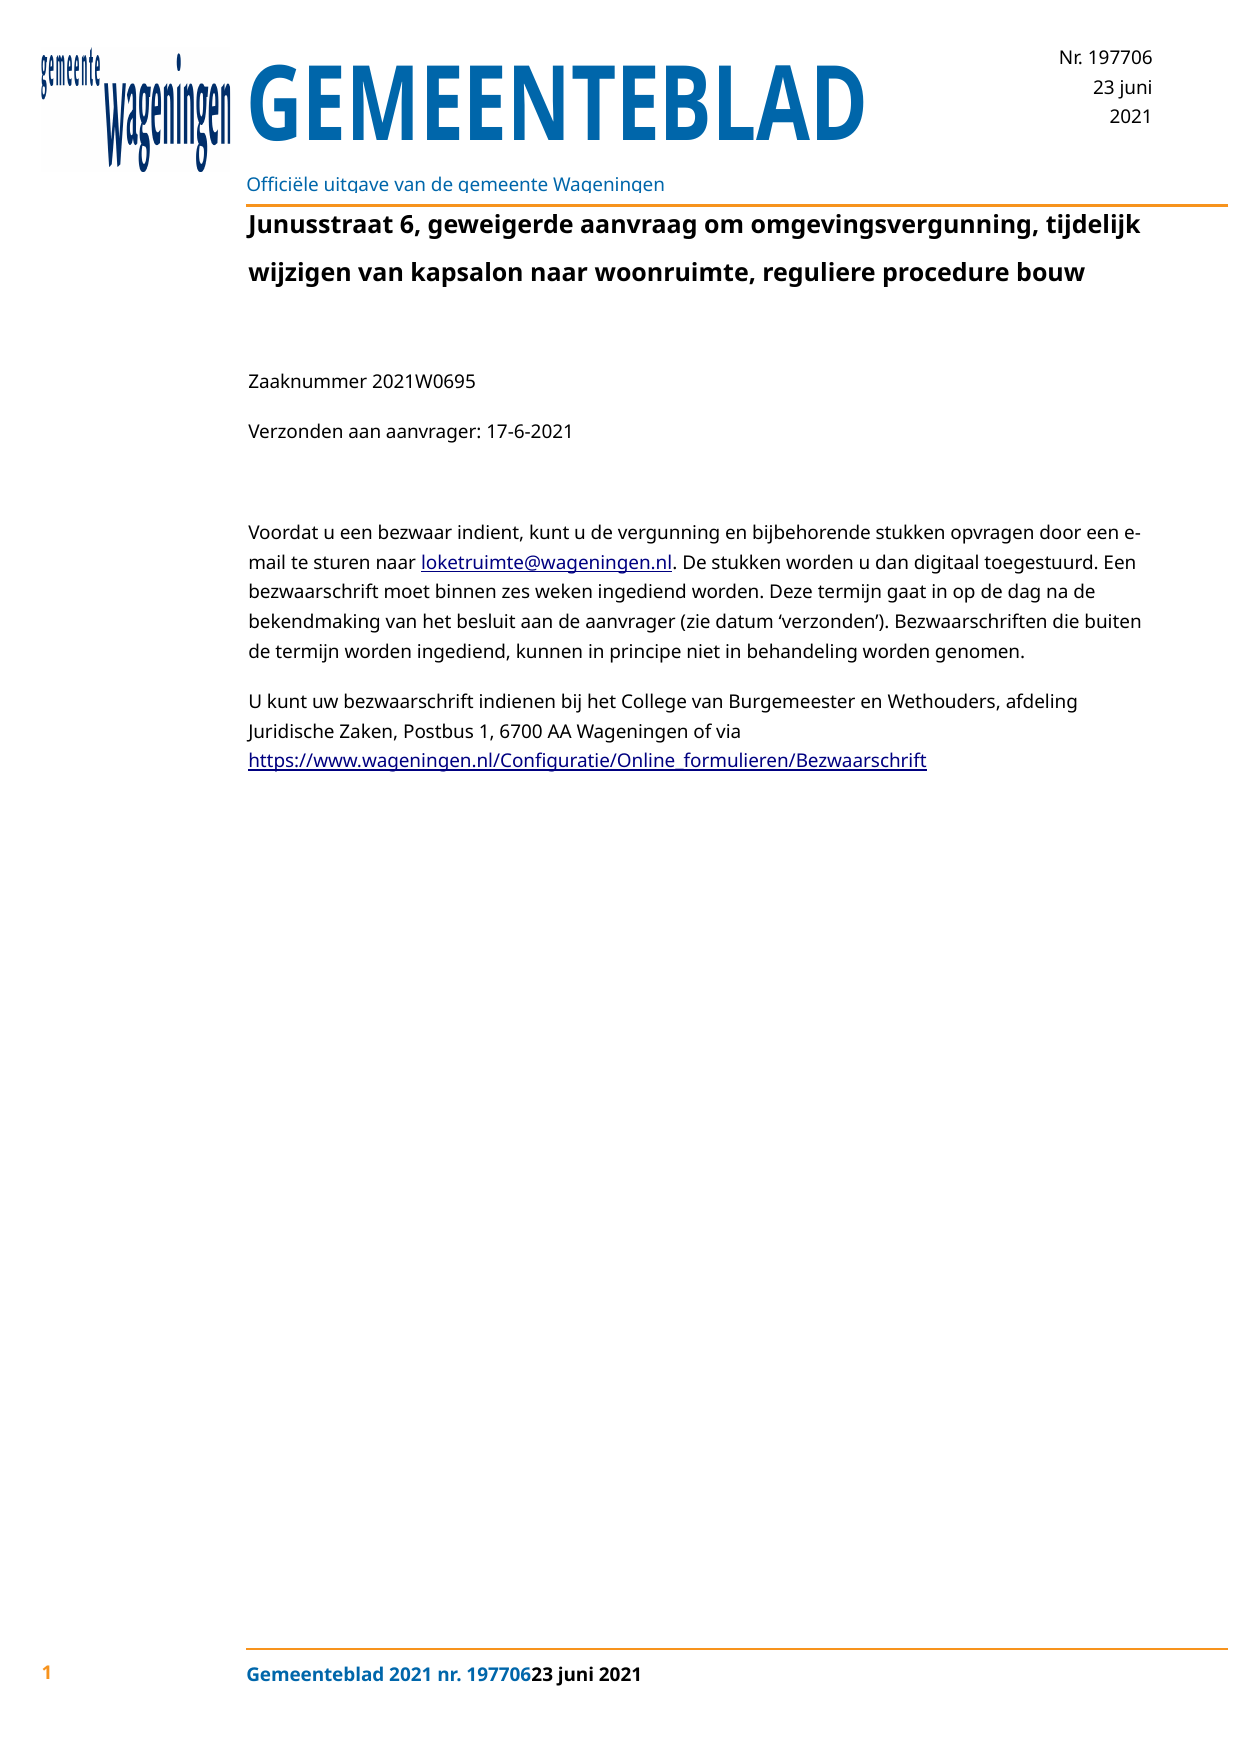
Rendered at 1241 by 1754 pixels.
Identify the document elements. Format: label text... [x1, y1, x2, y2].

text Junusstraat 6, geweigerde aanvraag om omgevingsvergunning, tijdelijk wijzigen van kapsalon naar woonruimte, reguliere procedure bouw [248, 207, 1152, 288]
text Zaaknummer 2021W0695 [248, 368, 1152, 394]
text U kunt uw bezwaarschrift indienen bij het College van Burgemeester en Wethouders, afdeling Juridische Zaken, Postbus 1, 6700 AA Wageningen of via https://www.wageningen.nl/Configuratie/Online_formulieren/Bezwaarschrift [248, 688, 1152, 773]
picture [41, 47, 231, 172]
text Verzonden aan aanvrager: 17-6-2021 [248, 419, 1152, 444]
text Voordat u een bezwaar indient, kunt u de vergunning en bijbehorende stukken opvragen door een e-mail te sturen naar loketruimte@wageningen.nl. De stukken worden u dan digitaal toegestuurd. Een bezwaarschrift moet binnen zes weken ingediend worden. Deze termijn gaat in op de dag na de bekendmaking van het besluit aan de aanvrager (zie datum ‘verzonden’). Bezwaarschriften die buiten de termijn worden ingediend, kunnen in principe niet in behandeling worden genomen. [248, 519, 1152, 664]
